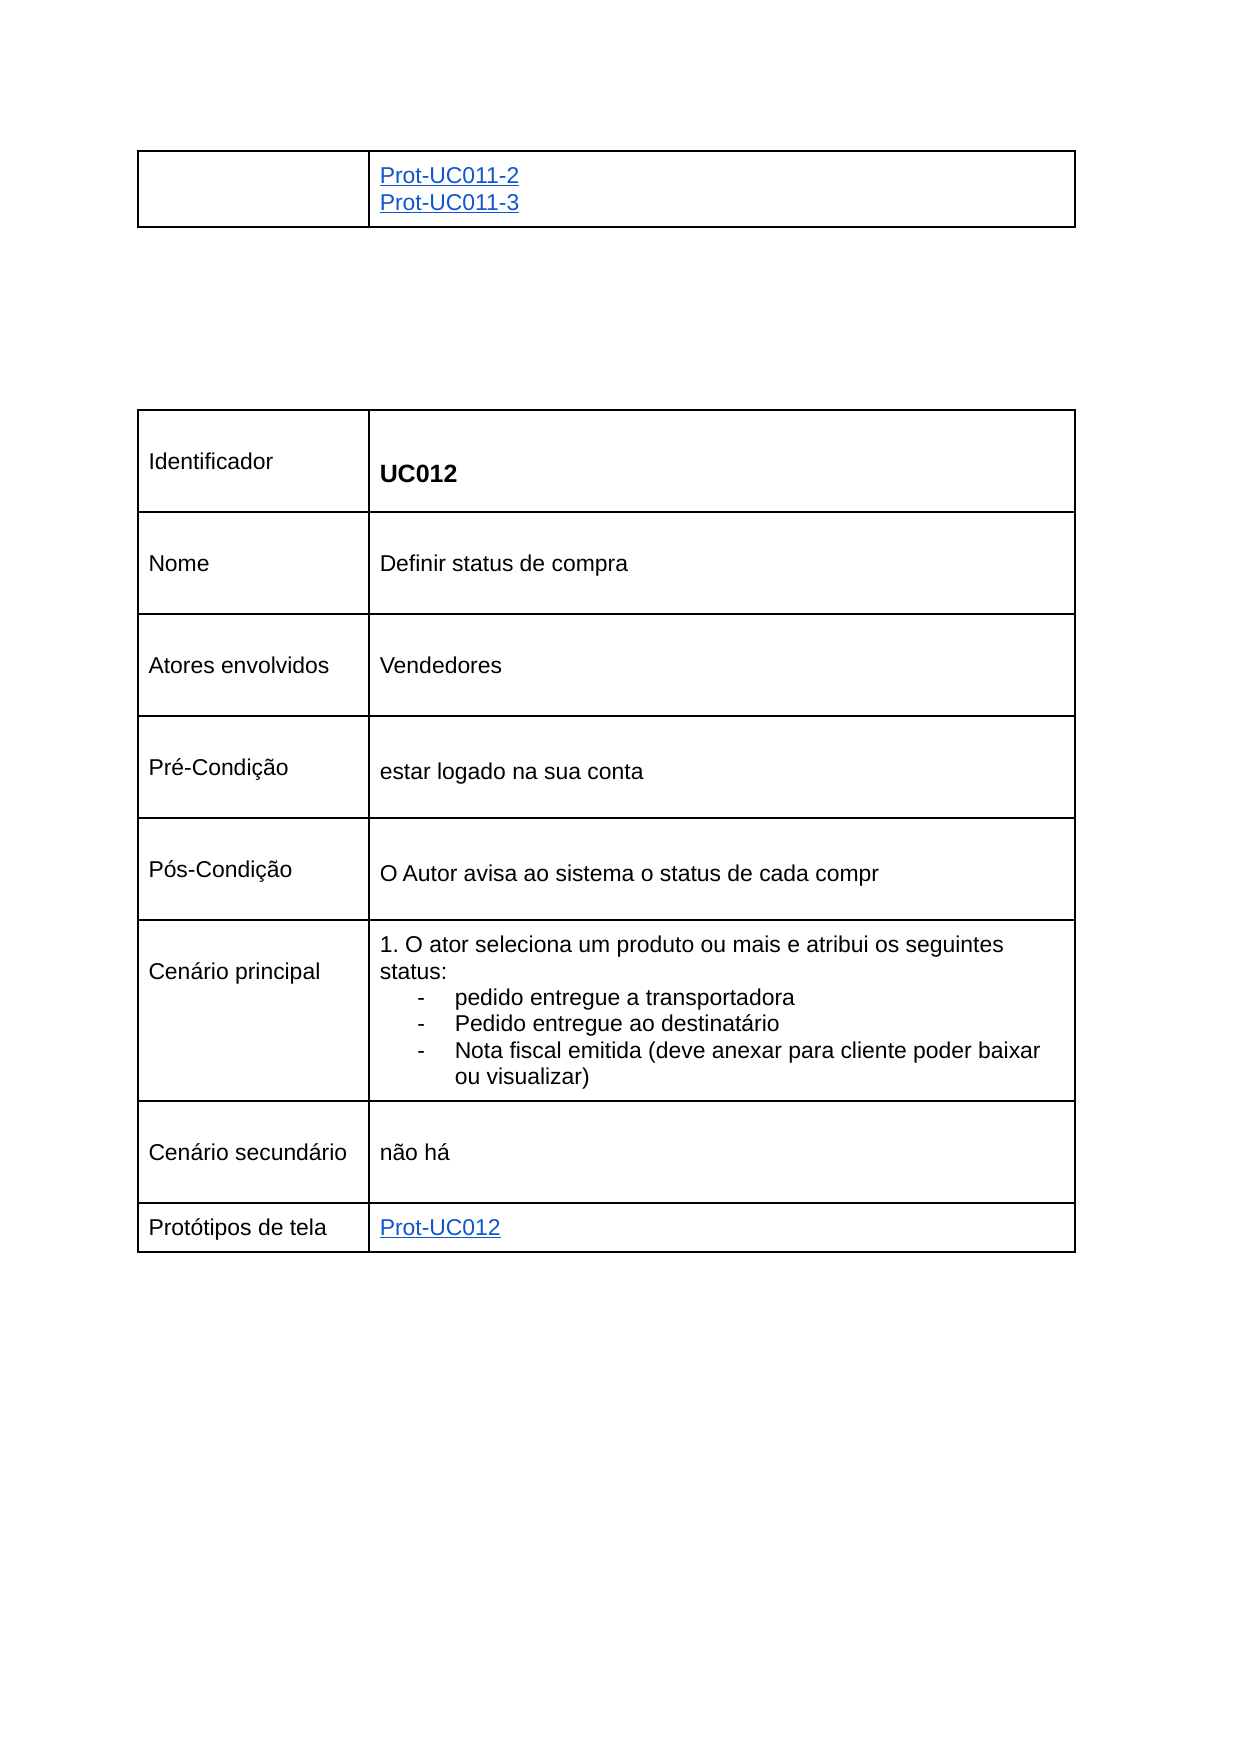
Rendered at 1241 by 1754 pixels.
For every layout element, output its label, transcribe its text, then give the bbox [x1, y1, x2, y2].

table_cell Cenário principal [139, 921, 368, 1100]
table_cell não há [370, 1102, 1074, 1202]
table_cell Prot-UC012 [370, 1204, 1074, 1251]
table_cell Cenário secundário [139, 1102, 368, 1202]
table_header UC012 [370, 411, 1074, 511]
table_cell 1. O ator seleciona um produto ou mais e atribui os seguintes status: pedido entregue a transportadora Pedido entregue ao destinatário Nota fiscal emitida (deve anexar para cliente poder baixar ou visualizar) [370, 921, 1074, 1100]
table_cell Prot-UC011-2 Prot-UC011-3 [370, 152, 1074, 226]
table_cell Pré-Condição [139, 717, 368, 817]
table_cell Pós-Condição [139, 819, 368, 919]
table_cell Atores envolvidos [139, 615, 368, 715]
table_cell Vendedores [370, 615, 1074, 715]
table_cell estar logado na sua conta [370, 717, 1074, 817]
table_cell Protótipos de tela [139, 1204, 368, 1251]
table_cell [139, 152, 368, 226]
table_header Identificador [139, 411, 368, 511]
table_cell Nome [139, 513, 368, 613]
table_cell O Autor avisa ao sistema o status de cada compr [370, 819, 1074, 919]
table_cell Definir status de compra [370, 513, 1074, 613]
